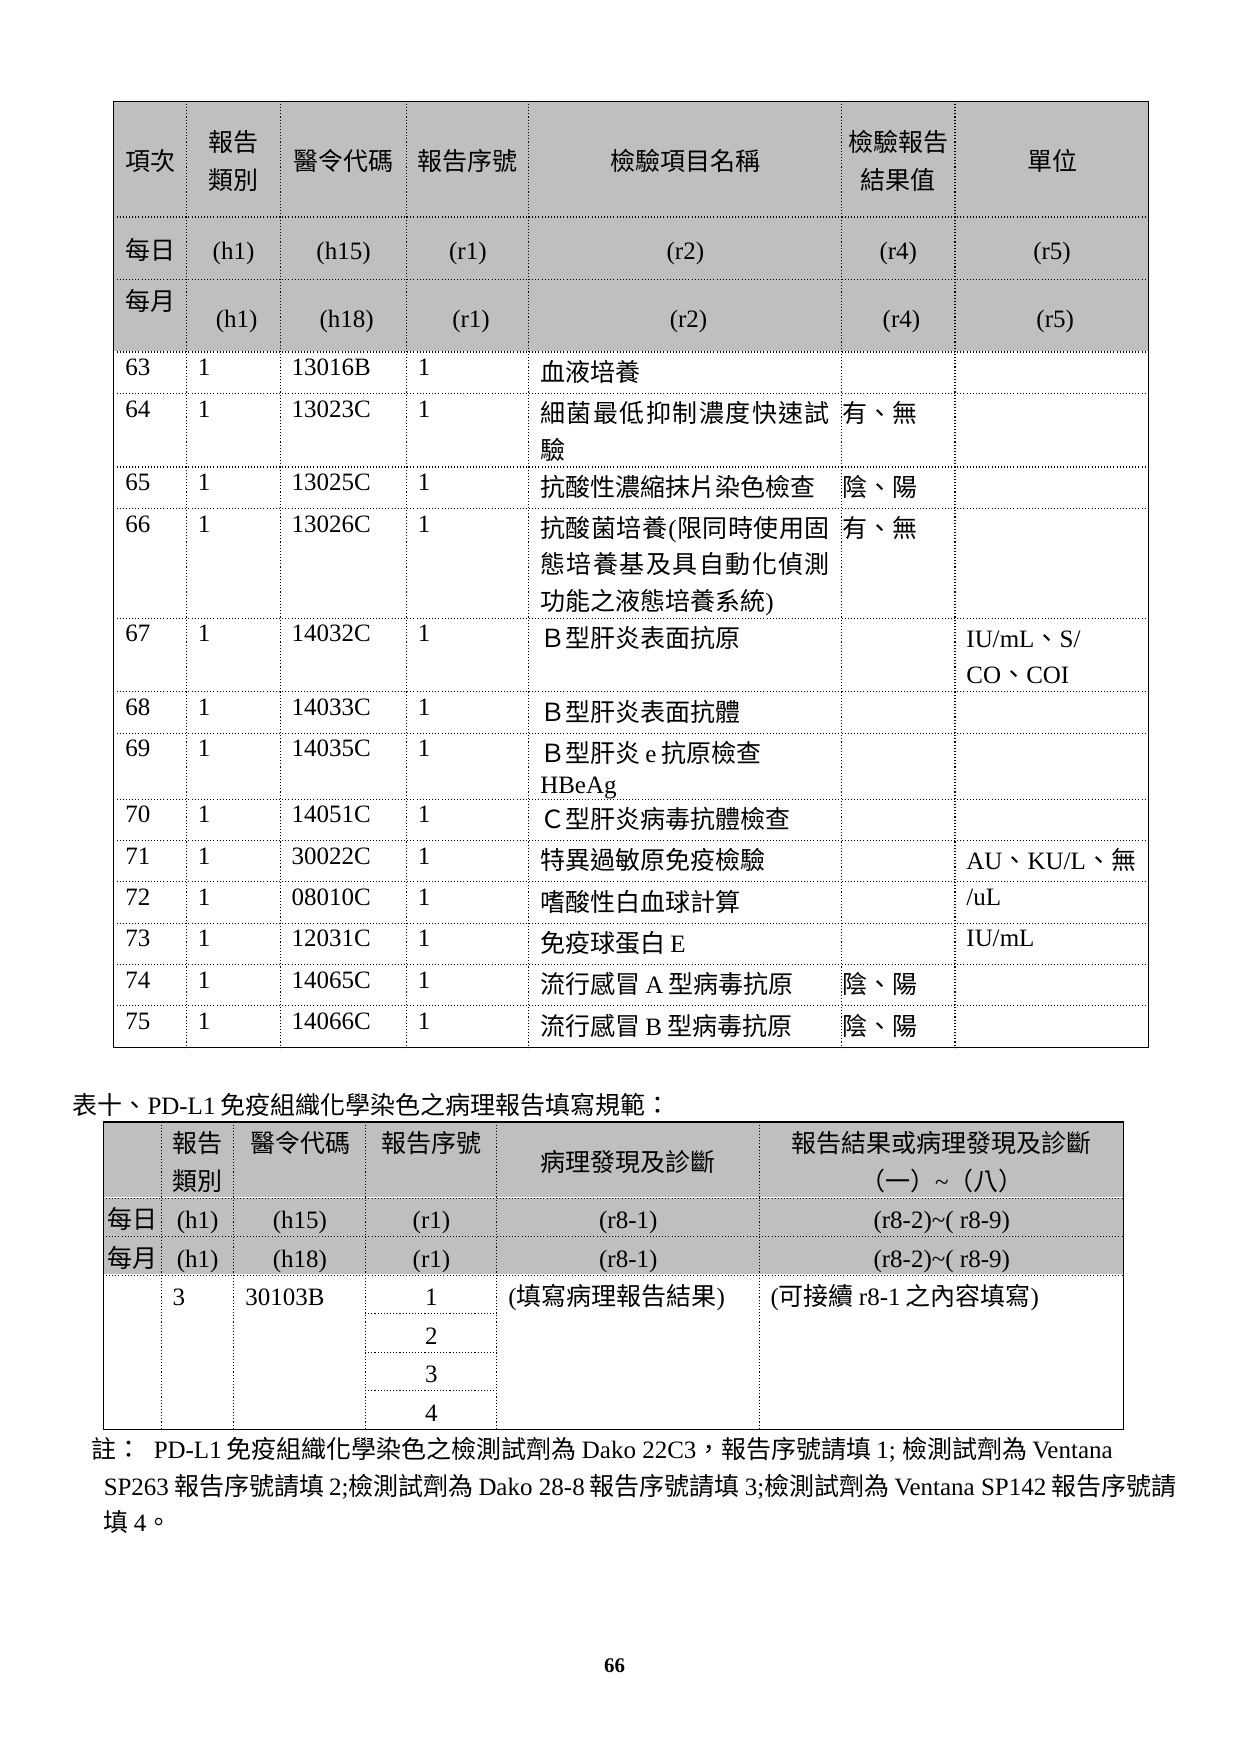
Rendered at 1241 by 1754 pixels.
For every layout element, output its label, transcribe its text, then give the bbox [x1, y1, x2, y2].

table_header 醫令代碼 [234, 1123, 366, 1197]
table_cell [955, 964, 1148, 1005]
table_header [104, 1123, 161, 1197]
table_cell 14033C [280, 691, 406, 732]
table_cell 1 [406, 618, 529, 691]
table_cell 66 [114, 508, 186, 617]
table_cell Ｂ型肝炎e抗原檢查HBeAg [529, 733, 841, 798]
table_cell 1 [406, 799, 529, 840]
table_cell (r5) [955, 279, 1148, 351]
table_cell (r1) [366, 1236, 497, 1274]
table_header 項次 [114, 102, 186, 216]
table_cell 65 [114, 466, 186, 508]
table_cell 1 [186, 618, 280, 691]
table_cell (r8-1) [497, 1198, 759, 1236]
table_cell 13023C [280, 393, 406, 466]
table_cell (填寫病理報告結果) [497, 1275, 759, 1429]
table_cell 1 [186, 691, 280, 732]
table_cell [955, 799, 1148, 840]
table_header 報告序號 [406, 102, 529, 216]
table_cell 1 [406, 1005, 529, 1047]
table_cell (r2) [529, 279, 841, 351]
table_cell /uL [955, 881, 1148, 922]
table_cell 1 [406, 840, 529, 881]
table_cell 70 [114, 799, 186, 840]
table_cell 1 [406, 923, 529, 964]
table_cell 流行感冒B型病毒抗原 [529, 1005, 841, 1047]
table_header 報告結果或病理發現及診斷 （一）~（八） [759, 1123, 1123, 1197]
table_cell 1 [186, 733, 280, 798]
table_cell (r8-2)~( r8-9) [759, 1198, 1123, 1236]
table_header 檢驗報告結果值 [841, 102, 955, 216]
table_cell IU/mL [955, 923, 1148, 964]
table_cell (h1) [186, 279, 280, 351]
table_cell 1 [186, 1005, 280, 1047]
table_cell 67 [114, 618, 186, 691]
table_cell 免疫球蛋白E [529, 923, 841, 964]
table_cell 63 [114, 351, 186, 393]
table_cell [955, 466, 1148, 508]
table_cell (h18) [280, 279, 406, 351]
table_cell 1 [186, 881, 280, 922]
table_cell 64 [114, 393, 186, 466]
table_cell 每月 [114, 279, 186, 351]
table_cell 每日 [104, 1198, 161, 1236]
table_cell 14066C [280, 1005, 406, 1047]
table_cell 12031C [280, 923, 406, 964]
table_cell [955, 351, 1148, 393]
table_cell IU/mL、S/CO、COI [955, 618, 1148, 691]
table_header 單位 [955, 102, 1148, 216]
table_cell (r8-1) [497, 1236, 759, 1274]
table_cell [841, 799, 955, 840]
table_cell 68 [114, 691, 186, 732]
table_cell 14065C [280, 964, 406, 1005]
table_cell 72 [114, 881, 186, 922]
table_cell 71 [114, 840, 186, 881]
table_cell (r5) [955, 216, 1148, 279]
table_cell (r1) [406, 279, 529, 351]
table_cell 4 [366, 1390, 497, 1429]
table_cell 特異過敏原免疫檢驗 [529, 840, 841, 881]
table_cell 陰、陽 [841, 1005, 955, 1047]
table_cell 1 [406, 393, 529, 466]
table_cell 1 [406, 691, 529, 732]
table_cell 嗜酸性白血球計算 [529, 881, 841, 922]
table_header 病理發現及診斷 [497, 1123, 759, 1197]
table_cell AU、KU/L、無 [955, 840, 1148, 881]
table_cell 69 [114, 733, 186, 798]
table_cell (r1) [366, 1198, 497, 1236]
table_cell 30022C [280, 840, 406, 881]
table_cell 73 [114, 923, 186, 964]
table_cell 13025C [280, 466, 406, 508]
table_cell [841, 733, 955, 798]
table_cell 1 [186, 964, 280, 1005]
table_cell 1 [186, 393, 280, 466]
table_cell 3 [161, 1275, 234, 1429]
table_cell 每日 [114, 216, 186, 279]
table_cell 14032C [280, 618, 406, 691]
table_cell 有、無 [841, 508, 955, 617]
table_cell [841, 840, 955, 881]
table_cell 每月 [104, 1236, 161, 1274]
table_cell [955, 508, 1148, 617]
table_cell 14051C [280, 799, 406, 840]
table_cell 血液培養 [529, 351, 841, 393]
table_cell 1 [186, 466, 280, 508]
text 註： PD-L1免疫組織化學染色之檢測試劑為Dako 22C3，報告序號請填1; 檢測試劑為Ventana SP263報告序號請填2;檢測試劑為Dako 28-8報告序號請填3;檢測試劑為Ventana SP142報告序號請填4。 [91, 1430, 1181, 1538]
table_cell [955, 691, 1148, 732]
table_cell 有、無 [841, 393, 955, 466]
table_cell 1 [366, 1275, 497, 1313]
table_cell 30103B [234, 1275, 366, 1429]
table_cell (r8-2)~( r8-9) [759, 1236, 1123, 1274]
table_cell (h15) [234, 1198, 366, 1236]
table_cell 抗酸性濃縮抹片染色檢查 [529, 466, 841, 508]
table_cell Ｃ型肝炎病毒抗體檢查 [529, 799, 841, 840]
table_cell 14035C [280, 733, 406, 798]
table_cell 13026C [280, 508, 406, 617]
table_cell 流行感冒A型病毒抗原 [529, 964, 841, 1005]
table_cell 1 [406, 466, 529, 508]
table_cell (r4) [841, 216, 955, 279]
table_cell 抗酸菌培養(限同時使用固態培養基及具自動化偵測功能之液態培養系統) [529, 508, 841, 617]
table_cell [104, 1275, 161, 1429]
table_cell [955, 393, 1148, 466]
table_cell Ｂ型肝炎表面抗原 [529, 618, 841, 691]
table_cell [841, 881, 955, 922]
table_header 檢驗項目名稱 [529, 102, 841, 216]
table_header 報告序號 [366, 1123, 497, 1197]
table_cell 75 [114, 1005, 186, 1047]
table_cell 陰、陽 [841, 964, 955, 1005]
table_cell [841, 351, 955, 393]
table_cell 1 [406, 881, 529, 922]
table_cell (h1) [161, 1198, 234, 1236]
table_cell [841, 923, 955, 964]
table_cell 1 [186, 508, 280, 617]
table_cell (r4) [841, 279, 955, 351]
table_cell 1 [186, 799, 280, 840]
table_cell 1 [186, 923, 280, 964]
table_cell (h15) [280, 216, 406, 279]
table_cell 1 [406, 508, 529, 617]
table_cell 1 [406, 733, 529, 798]
table_header 醫令代碼 [280, 102, 406, 216]
table_cell 74 [114, 964, 186, 1005]
table_cell (r1) [406, 216, 529, 279]
table_header 報告類別 [186, 102, 280, 216]
table_cell [841, 618, 955, 691]
table_header 報告類別 [161, 1123, 234, 1197]
table_cell 1 [406, 351, 529, 393]
table_cell (r2) [529, 216, 841, 279]
table_cell [955, 1005, 1148, 1047]
table_cell [955, 733, 1148, 798]
table_cell (h18) [234, 1236, 366, 1274]
table_cell (h1) [186, 216, 280, 279]
table_cell (h1) [161, 1236, 234, 1274]
table_cell 08010C [280, 881, 406, 922]
table_cell 3 [366, 1352, 497, 1390]
table_cell 13016B [280, 351, 406, 393]
table_cell 2 [366, 1313, 497, 1352]
table_cell [841, 691, 955, 732]
table_cell 陰、陽 [841, 466, 955, 508]
table_cell 細菌最低抑制濃度快速試驗 [529, 393, 841, 466]
table_cell 1 [186, 351, 280, 393]
table_cell 1 [186, 840, 280, 881]
table_cell 1 [406, 964, 529, 1005]
text 表十、PD-L1免疫組織化學染色之病理報告填寫規範： [47, 1085, 1181, 1121]
table_cell (可接續r8-1之內容填寫) [759, 1275, 1123, 1429]
table_cell Ｂ型肝炎表面抗體 [529, 691, 841, 732]
